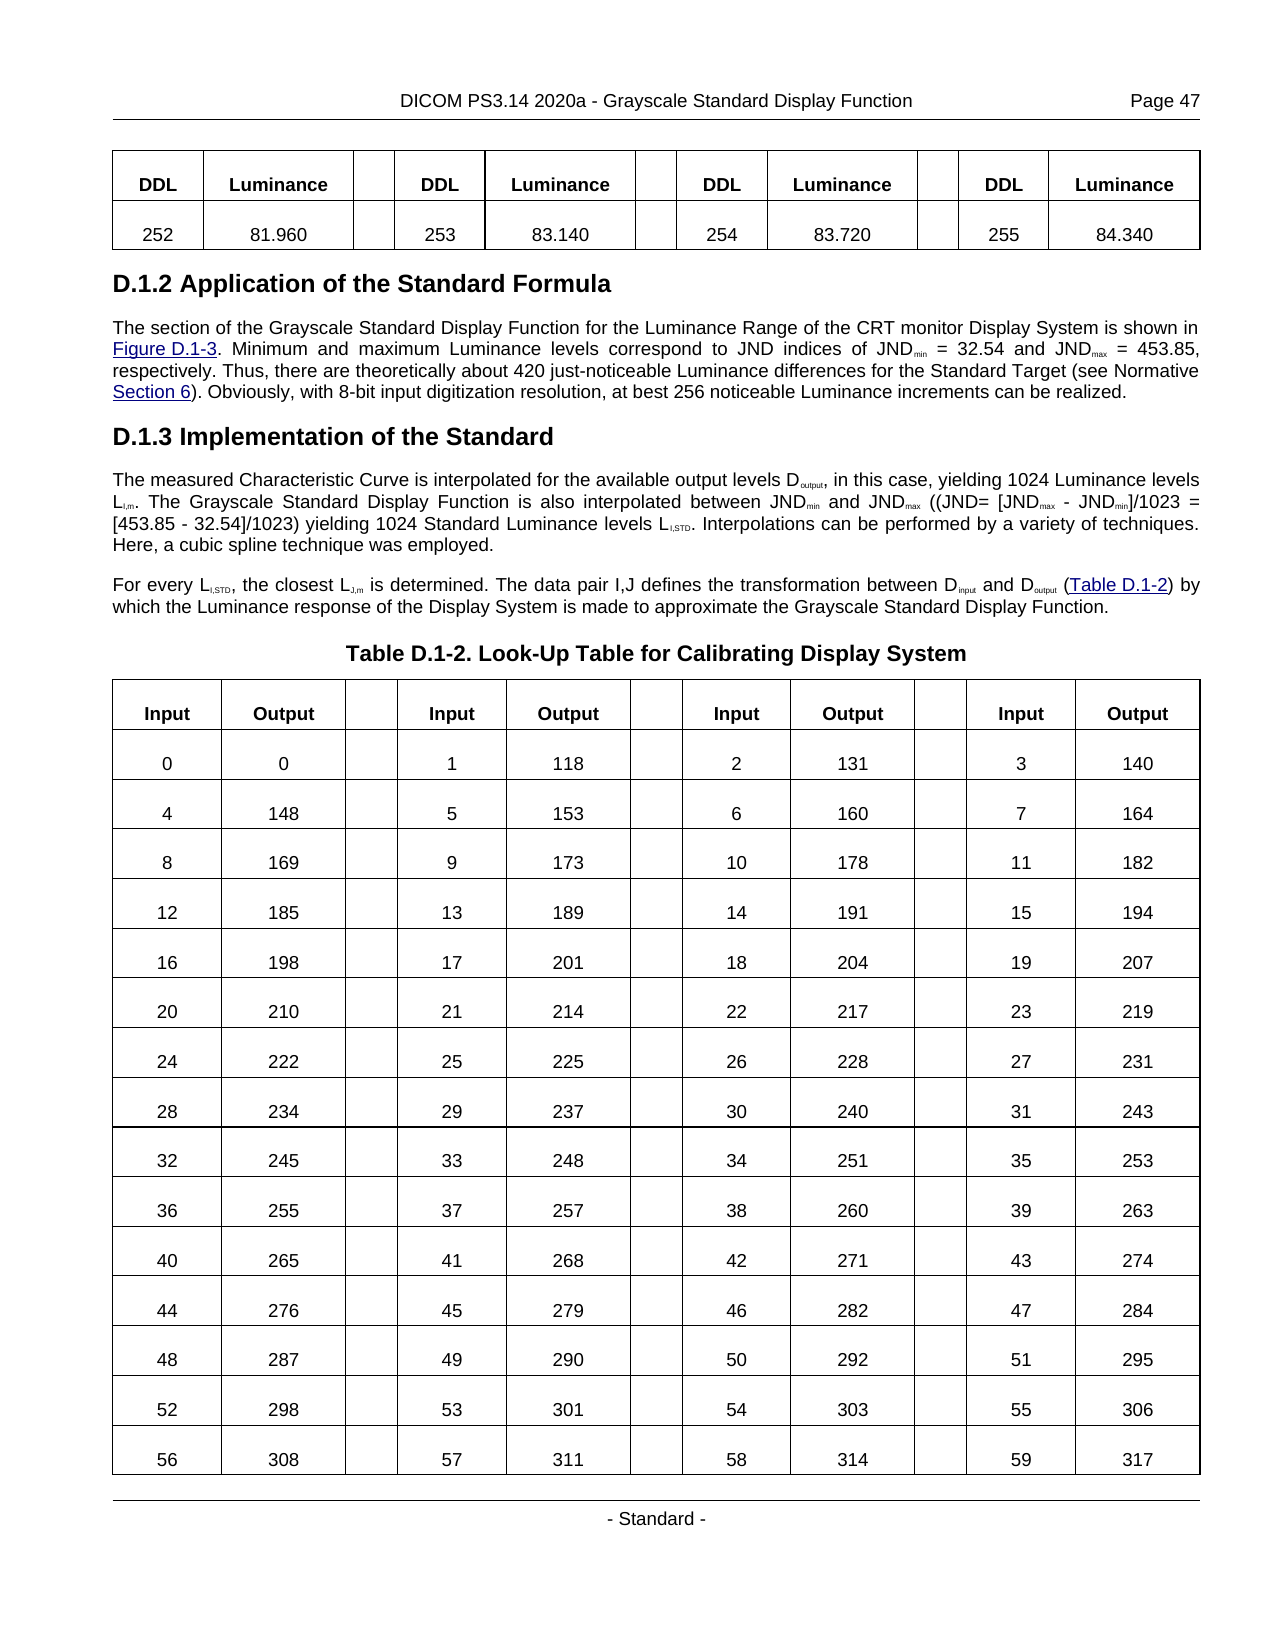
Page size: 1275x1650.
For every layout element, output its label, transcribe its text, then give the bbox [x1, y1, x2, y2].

table_header Input [398, 680, 506, 729]
table_cell [636, 201, 676, 249]
table_cell 219 [1076, 978, 1199, 1027]
table_cell 22 [683, 978, 790, 1027]
table_cell 228 [791, 1028, 914, 1077]
table_cell 59 [967, 1426, 1075, 1474]
table_cell 201 [507, 929, 630, 977]
text The measured Characteristic Curve is interpolated for the available output levels Doutput, in this case, yielding 1024 Luminance levels LI,m. The Grayscale Standard Display Function is also interpolated between JNDmin and JNDmax ((JND= [JNDmax - JNDmin]/1023 = [453.85 - 32.54]/1023) yielding 1024 Standard Luminance levels LI,STD. Interpolations can be performed by a variety of techniques. Here, a cubic spline technique was employed. [112, 469, 1200, 555]
table_cell 217 [791, 978, 914, 1027]
table_cell 8 [113, 829, 221, 878]
table_cell [346, 929, 397, 977]
table_cell [346, 1227, 397, 1275]
table_cell 191 [791, 879, 914, 928]
table_cell 16 [113, 929, 221, 977]
table_cell 210 [222, 978, 345, 1027]
table_header Output [791, 680, 914, 729]
table_cell 21 [398, 978, 506, 1027]
table_cell 118 [507, 730, 630, 778]
table_cell [915, 879, 966, 928]
table_cell [915, 1227, 966, 1275]
table_cell [915, 829, 966, 878]
table_cell [346, 780, 397, 828]
table_cell [631, 1326, 682, 1375]
table_cell 7 [967, 780, 1075, 828]
table_cell 301 [507, 1376, 630, 1424]
table_cell 58 [683, 1426, 790, 1474]
table_cell 253 [395, 201, 484, 249]
table_cell 194 [1076, 879, 1199, 928]
table_cell 308 [222, 1426, 345, 1474]
table_cell 243 [1076, 1078, 1199, 1126]
table_cell 268 [507, 1227, 630, 1275]
table_cell 287 [222, 1326, 345, 1375]
table_cell [631, 1078, 682, 1126]
table_cell 314 [791, 1426, 914, 1474]
table_cell [631, 1028, 682, 1077]
table_cell 169 [222, 829, 345, 878]
table_cell 4 [113, 780, 221, 828]
table_cell 45 [398, 1276, 506, 1325]
table_cell 198 [222, 929, 345, 977]
table_cell [631, 1128, 682, 1176]
table_cell 164 [1076, 780, 1199, 828]
text D.1.3 Implementation of the Standard [112, 422, 1200, 450]
table_cell 260 [791, 1177, 914, 1226]
table_cell 81.960 [204, 201, 353, 249]
table_cell [631, 879, 682, 928]
table_cell 182 [1076, 829, 1199, 878]
table_cell 53 [398, 1376, 506, 1424]
table_cell [631, 1426, 682, 1474]
table_header DDL [395, 151, 484, 200]
table_cell [346, 730, 397, 778]
table_cell 214 [507, 978, 630, 1027]
table_cell 33 [398, 1128, 506, 1176]
table_cell [631, 780, 682, 828]
table_cell 254 [677, 201, 767, 249]
table_cell 46 [683, 1276, 790, 1325]
table_cell [346, 879, 397, 928]
table_header Input [683, 680, 790, 729]
table_cell 44 [113, 1276, 221, 1325]
table_cell 24 [113, 1028, 221, 1077]
table_cell 251 [791, 1128, 914, 1176]
text The section of the Grayscale Standard Display Function for the Luminance Range of the CRT monitor Display System is shown in Figure D.1-3. Minimum and maximum Luminance levels correspond to JND indices of JNDmin = 32.54 and JNDmax = 453.85, respectively. Thus, there are theoretically about 420 just-noticeable Luminance differences for the Standard Target (see Normative Section 6). Obviously, with 8-bit input digitization resolution, at best 256 noticeable Luminance increments can be realized. [112, 317, 1200, 403]
table_cell 274 [1076, 1227, 1199, 1275]
table_cell 54 [683, 1376, 790, 1424]
table_cell 42 [683, 1227, 790, 1275]
table_cell 0 [113, 730, 221, 778]
table_cell 248 [507, 1128, 630, 1176]
table_cell [346, 1128, 397, 1176]
table_header Luminance [486, 151, 635, 200]
table_header DDL [677, 151, 767, 200]
table_cell 178 [791, 829, 914, 878]
table_header [631, 680, 682, 729]
table_cell 255 [222, 1177, 345, 1226]
table_cell 83.140 [486, 201, 635, 249]
table_cell 3 [967, 730, 1075, 778]
table_cell 20 [113, 978, 221, 1027]
table_cell 263 [1076, 1177, 1199, 1226]
table_cell 2 [683, 730, 790, 778]
table_cell [631, 1227, 682, 1275]
table_cell 9 [398, 829, 506, 878]
table_cell [631, 1177, 682, 1226]
table_cell 148 [222, 780, 345, 828]
table_cell 253 [1076, 1128, 1199, 1176]
table_cell [915, 1426, 966, 1474]
table_cell [915, 730, 966, 778]
table_header [346, 680, 397, 729]
table_cell 12 [113, 879, 221, 928]
table_header Output [1076, 680, 1199, 729]
table_cell 317 [1076, 1426, 1199, 1474]
table_cell 290 [507, 1326, 630, 1375]
table_cell [915, 929, 966, 977]
table_cell 17 [398, 929, 506, 977]
table_cell 222 [222, 1028, 345, 1077]
table_cell [915, 978, 966, 1027]
table_header Input [113, 680, 221, 729]
table_header [354, 151, 394, 200]
table_cell [915, 1326, 966, 1375]
table_cell 15 [967, 879, 1075, 928]
table_cell 32 [113, 1128, 221, 1176]
table_header Output [222, 680, 345, 729]
table_cell [915, 1078, 966, 1126]
table_cell [915, 1276, 966, 1325]
table_cell 30 [683, 1078, 790, 1126]
table_header Luminance [204, 151, 353, 200]
table_cell 237 [507, 1078, 630, 1126]
table_header Output [507, 680, 630, 729]
table_cell 160 [791, 780, 914, 828]
table_cell [631, 1376, 682, 1424]
table_cell 303 [791, 1376, 914, 1424]
table_header [918, 151, 958, 200]
table_cell 27 [967, 1028, 1075, 1077]
table_cell 49 [398, 1326, 506, 1375]
table_cell 225 [507, 1028, 630, 1077]
table_cell 271 [791, 1227, 914, 1275]
table_cell 48 [113, 1326, 221, 1375]
table_cell 5 [398, 780, 506, 828]
table_cell 11 [967, 829, 1075, 878]
table_cell [346, 1177, 397, 1226]
table_cell 19 [967, 929, 1075, 977]
table_cell [346, 1376, 397, 1424]
table_cell [346, 829, 397, 878]
table_cell 38 [683, 1177, 790, 1226]
table_header [636, 151, 676, 200]
table_cell 36 [113, 1177, 221, 1226]
table_cell 292 [791, 1326, 914, 1375]
table_header DDL [113, 151, 203, 200]
table_cell 43 [967, 1227, 1075, 1275]
table_cell 231 [1076, 1028, 1199, 1077]
table_cell 295 [1076, 1326, 1199, 1375]
table_cell [346, 1078, 397, 1126]
table_cell [915, 1376, 966, 1424]
table_header [915, 680, 966, 729]
text Table D.1-2. Look-Up Table for Calibrating Display System [112, 640, 1200, 666]
table_cell 37 [398, 1177, 506, 1226]
table_cell [346, 1028, 397, 1077]
table_cell 10 [683, 829, 790, 878]
table_cell [915, 1128, 966, 1176]
table_cell 252 [113, 201, 203, 249]
table_cell [631, 929, 682, 977]
table_cell 34 [683, 1128, 790, 1176]
table_header Luminance [768, 151, 917, 200]
table_cell 207 [1076, 929, 1199, 977]
table_cell 26 [683, 1028, 790, 1077]
text For every LI,STD, the closest LJ,m is determined. The data pair I,J defines the transformation between Dinput and Doutput (Table D.1-2) by which the Luminance response of the Display System is made to approximate the Grayscale Standard Display Function. [112, 574, 1200, 617]
table_cell 257 [507, 1177, 630, 1226]
table_cell 84.340 [1049, 201, 1199, 249]
table_cell 276 [222, 1276, 345, 1325]
table_cell [915, 1177, 966, 1226]
table_cell [346, 1276, 397, 1325]
table_cell 279 [507, 1276, 630, 1325]
table_cell 6 [683, 780, 790, 828]
table_cell 204 [791, 929, 914, 977]
table_cell 140 [1076, 730, 1199, 778]
table_cell 0 [222, 730, 345, 778]
table_cell 29 [398, 1078, 506, 1126]
table_cell 18 [683, 929, 790, 977]
table_cell [346, 1326, 397, 1375]
table_cell 50 [683, 1326, 790, 1375]
table_cell 55 [967, 1376, 1075, 1424]
table_cell 31 [967, 1078, 1075, 1126]
table_cell 255 [959, 201, 1048, 249]
table_cell 39 [967, 1177, 1075, 1226]
table_cell 240 [791, 1078, 914, 1126]
table_cell 298 [222, 1376, 345, 1424]
table_cell 41 [398, 1227, 506, 1275]
table_cell 35 [967, 1128, 1075, 1176]
table_cell 173 [507, 829, 630, 878]
table_cell [915, 1028, 966, 1077]
table_cell [346, 1426, 397, 1474]
table_cell 52 [113, 1376, 221, 1424]
table_cell 40 [113, 1227, 221, 1275]
table_cell 282 [791, 1276, 914, 1325]
table_cell [631, 978, 682, 1027]
table_header DDL [959, 151, 1048, 200]
table_cell 311 [507, 1426, 630, 1474]
table_cell 47 [967, 1276, 1075, 1325]
table_cell 284 [1076, 1276, 1199, 1325]
table_cell 306 [1076, 1376, 1199, 1424]
table_cell 23 [967, 978, 1075, 1027]
table_cell 189 [507, 879, 630, 928]
table_cell 153 [507, 780, 630, 828]
table_cell [631, 829, 682, 878]
table_cell 245 [222, 1128, 345, 1176]
table_cell 25 [398, 1028, 506, 1077]
table_cell [346, 978, 397, 1027]
table_cell [918, 201, 958, 249]
table_cell 51 [967, 1326, 1075, 1375]
table_cell [631, 1276, 682, 1325]
table_cell 83.720 [768, 201, 917, 249]
table_cell 1 [398, 730, 506, 778]
table_cell [354, 201, 394, 249]
table_cell 57 [398, 1426, 506, 1474]
table_cell [631, 730, 682, 778]
table_cell 185 [222, 879, 345, 928]
table_header Input [967, 680, 1075, 729]
table_cell 13 [398, 879, 506, 928]
table_cell 265 [222, 1227, 345, 1275]
text D.1.2 Application of the Standard Formula [112, 269, 1200, 298]
table_header Luminance [1049, 151, 1199, 200]
table_cell 28 [113, 1078, 221, 1126]
table_cell 234 [222, 1078, 345, 1126]
table_cell 56 [113, 1426, 221, 1474]
table_cell [915, 780, 966, 828]
table_cell 14 [683, 879, 790, 928]
table_cell 131 [791, 730, 914, 778]
